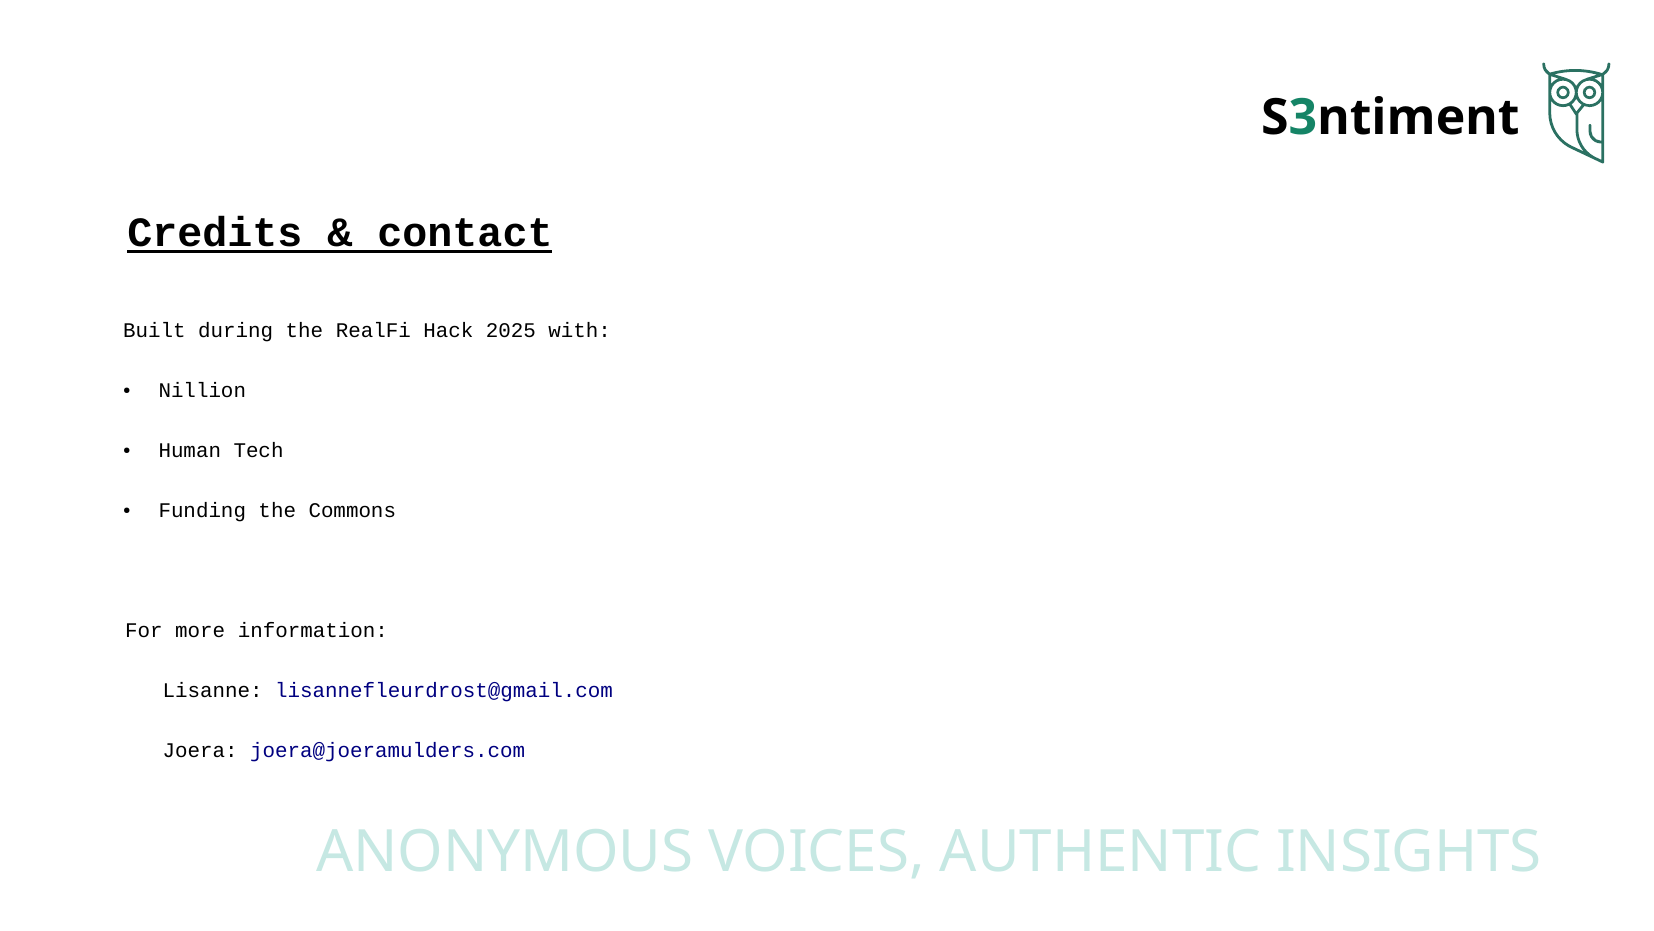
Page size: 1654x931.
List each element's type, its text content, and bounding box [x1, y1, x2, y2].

text_box Credits & contact [112, 204, 1351, 335]
picture [1519, 56, 1654, 338]
text_box ANONYMOUS VOICES, AUTHENTIC INSIGHTS [301, 801, 1327, 903]
title S3ntiment [82, 37, 1520, 193]
subtitle Built during the RealFi Hack 2025 with: Nillion Human Tech Funding the Commons For more information: Lisanne: lisannefleurdrost@gmail.com Joera: joera@joeramulders.com [87, 303, 1576, 931]
